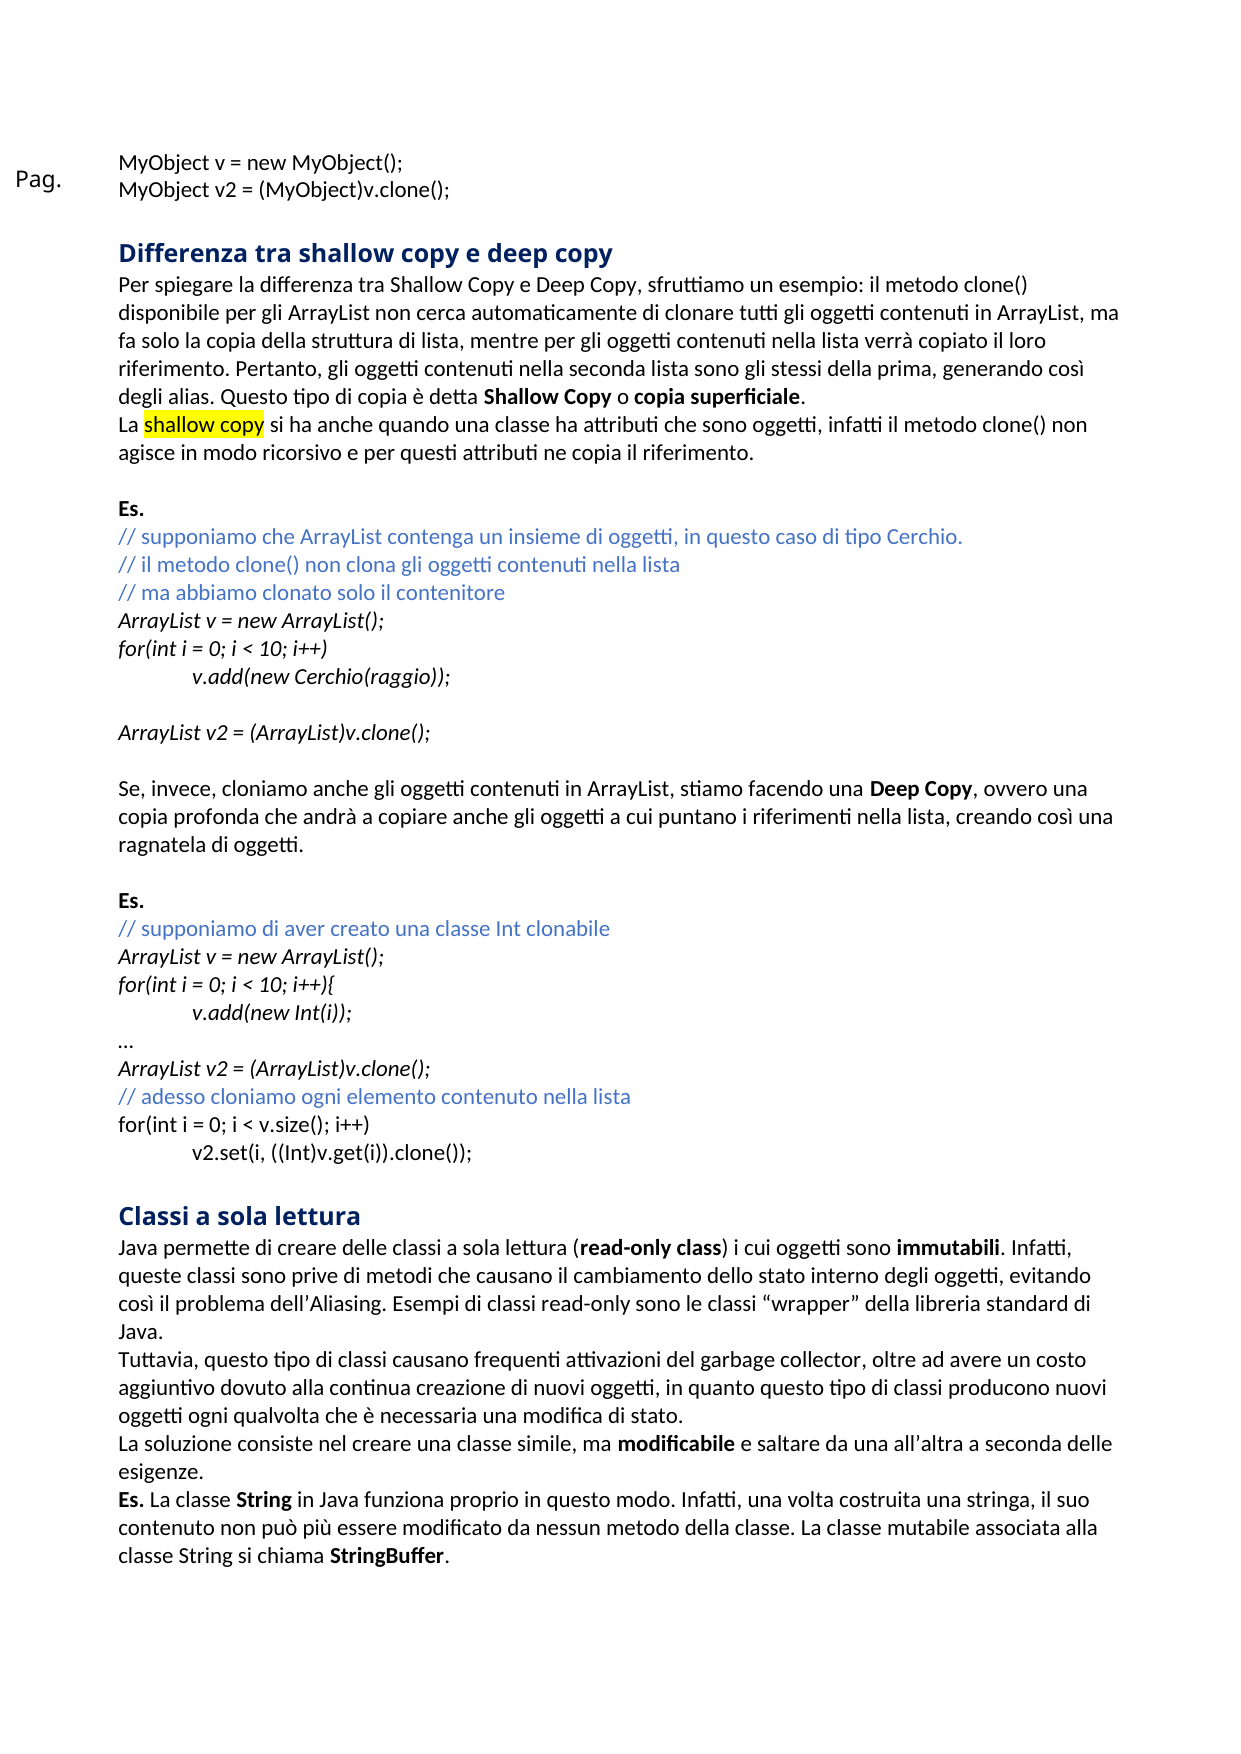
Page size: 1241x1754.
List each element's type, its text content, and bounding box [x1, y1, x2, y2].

text // supponiamo che ArrayList contenga un insieme di oggetti, in questo caso di tipo Cerchio. [118, 522, 1122, 550]
subtitle Classi a sola lettura [118, 1199, 1122, 1233]
subtitle Differenza tra shallow copy e deep copy [118, 236, 1122, 270]
text v.add(new Cerchio(raggio)); [118, 662, 1122, 690]
text MyObject v = new MyObject(); [118, 148, 1122, 176]
text Per spiegare la differenza tra Shallow Copy e Deep Copy, sfruttiamo un esempio: il metodo clone() disponibile per gli ArrayList non cerca automaticamente di clonare tutti gli oggetti contenuti in ArrayList, ma fa solo la copia della struttura di lista, mentre per gli oggetti contenuti nella lista verrà copiato il loro riferimento. Pertanto, gli oggetti contenuti nella seconda lista sono gli stessi della prima, generando così degli alias. Questo tipo di copia è detta Shallow Copy o copia superficiale. [118, 270, 1122, 410]
text // adesso cloniamo ogni elemento contenuto nella lista [118, 1082, 1122, 1111]
text ArrayList v = new ArrayList(); [118, 606, 1122, 634]
text v2.set(i, ((Int)v.get(i)).clone()); [118, 1138, 1122, 1167]
text // supponiamo di aver creato una classe Int clonabile [118, 914, 1122, 942]
text ArrayList v2 = (ArrayList)v.clone(); [118, 1054, 1122, 1082]
text Java permette di creare delle classi a sola lettura (read-only class) i cui oggetti sono immutabili. Infatti, queste classi sono prive di metodi che causano il cambiamento dello stato interno degli oggetti, evitando così il problema dell’Aliasing. Esempi di classi read-only sono le classi “wrapper” della libreria standard di Java. [118, 1233, 1122, 1345]
text Es. La classe String in Java funziona proprio in questo modo. Infatti, una volta costruita una stringa, il suo contenuto non può più essere modificato da nessun metodo della classe. La classe mutabile associata alla classe String si chiama StringBuffer. [118, 1485, 1122, 1569]
text ArrayList v2 = (ArrayList)v.clone(); [118, 718, 1122, 746]
text for(int i = 0; i < 10; i++){ [118, 970, 1122, 998]
text // il metodo clone() non clona gli oggetti contenuti nella lista [118, 550, 1122, 578]
text MyObject v2 = (MyObject)v.clone(); [118, 176, 1122, 204]
text La shallow copy si ha anche quando una classe ha attributi che sono oggetti, infatti il metodo clone() non agisce in modo ricorsivo e per questi attributi ne copia il riferimento. [118, 410, 1122, 466]
text … [118, 1026, 1122, 1054]
text for(int i = 0; i < v.size(); i++) [118, 1111, 1122, 1138]
text Tuttavia, questo tipo di classi causano frequenti attivazioni del garbage collector, oltre ad avere un costo aggiuntivo dovuto alla continua creazione di nuovi oggetti, in quanto questo tipo di classi producono nuovi oggetti ogni qualvolta che è necessaria una modifica di stato. [118, 1345, 1122, 1429]
text v.add(new Int(i)); [118, 998, 1122, 1026]
text Es. [118, 494, 1122, 522]
text // ma abbiamo clonato solo il contenitore [118, 578, 1122, 606]
text Es. [118, 886, 1122, 914]
text ArrayList v = new ArrayList(); [118, 942, 1122, 970]
text for(int i = 0; i < 10; i++) [118, 634, 1122, 662]
text Se, invece, cloniamo anche gli oggetti contenuti in ArrayList, stiamo facendo una Deep Copy, ovvero una copia profonda che andrà a copiare anche gli oggetti a cui puntano i riferimenti nella lista, creando così una ragnatela di oggetti. [118, 774, 1122, 858]
text La soluzione consiste nel creare una classe simile, ma modificabile e saltare da una all’altra a seconda delle esigenze. [118, 1429, 1122, 1485]
